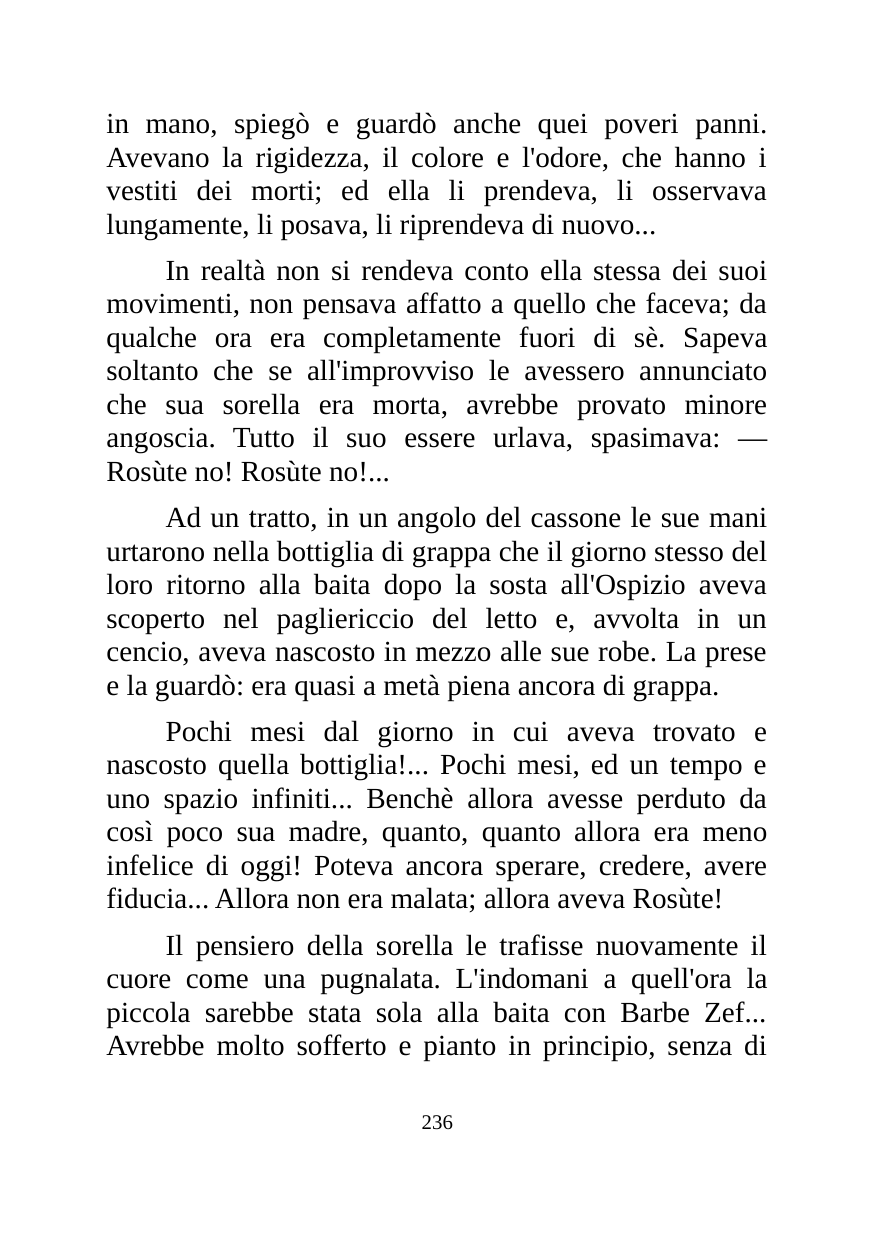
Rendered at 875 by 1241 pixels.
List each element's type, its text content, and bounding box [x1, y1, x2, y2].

text Ad un tratto, in un angolo del cassone le sue mani urtarono nella bottiglia di grappa che il giorno stesso del loro ritorno alla baita dopo la sosta all'Ospizio aveva scoperto nel pagliericcio del letto e, avvolta in un cencio, aveva nascosto in mezzo alle sue robe. La prese e la guardò: era quasi a metà piena ancora di grappa. [106, 500, 768, 701]
text Il pensiero della sorella le trafisse nuovamente il cuore come una pugnalata. L'indomani a quell'ora la piccola sarebbe stata sola alla baita con Barbe Zef... Avrebbe molto sofferto e pianto in principio, senza di [106, 928, 768, 1062]
text Pochi mesi dal giorno in cui aveva trovato e nascosto quella bottiglia!... Pochi mesi, ed un tempo e uno spazio infiniti... Benchè allora avesse perduto da così poco sua madre, quanto, quanto allora era meno infelice di oggi! Poteva ancora sperare, credere, avere fiducia... Allora non era malata; allora aveva Rosùte! [106, 714, 768, 915]
text in mano, spiegò e guardò anche quei poveri panni. Avevano la rigidezza, il colore e l'odore, che hanno i vestiti dei morti; ed ella li prendeva, li osservava lungamente, li posava, li riprendeva di nuovo... [106, 106, 768, 240]
text In realtà non si rendeva conto ella stessa dei suoi movimenti, non pensava affatto a quello che faceva; da qualche ora era completamente fuori di sè. Sapeva soltanto che se all'improvviso le avessero annunciato che sua sorella era morta, avrebbe provato minore angoscia. Tutto il suo essere urlava, spasimava: — Rosùte no! Rosùte no!... [106, 253, 768, 488]
